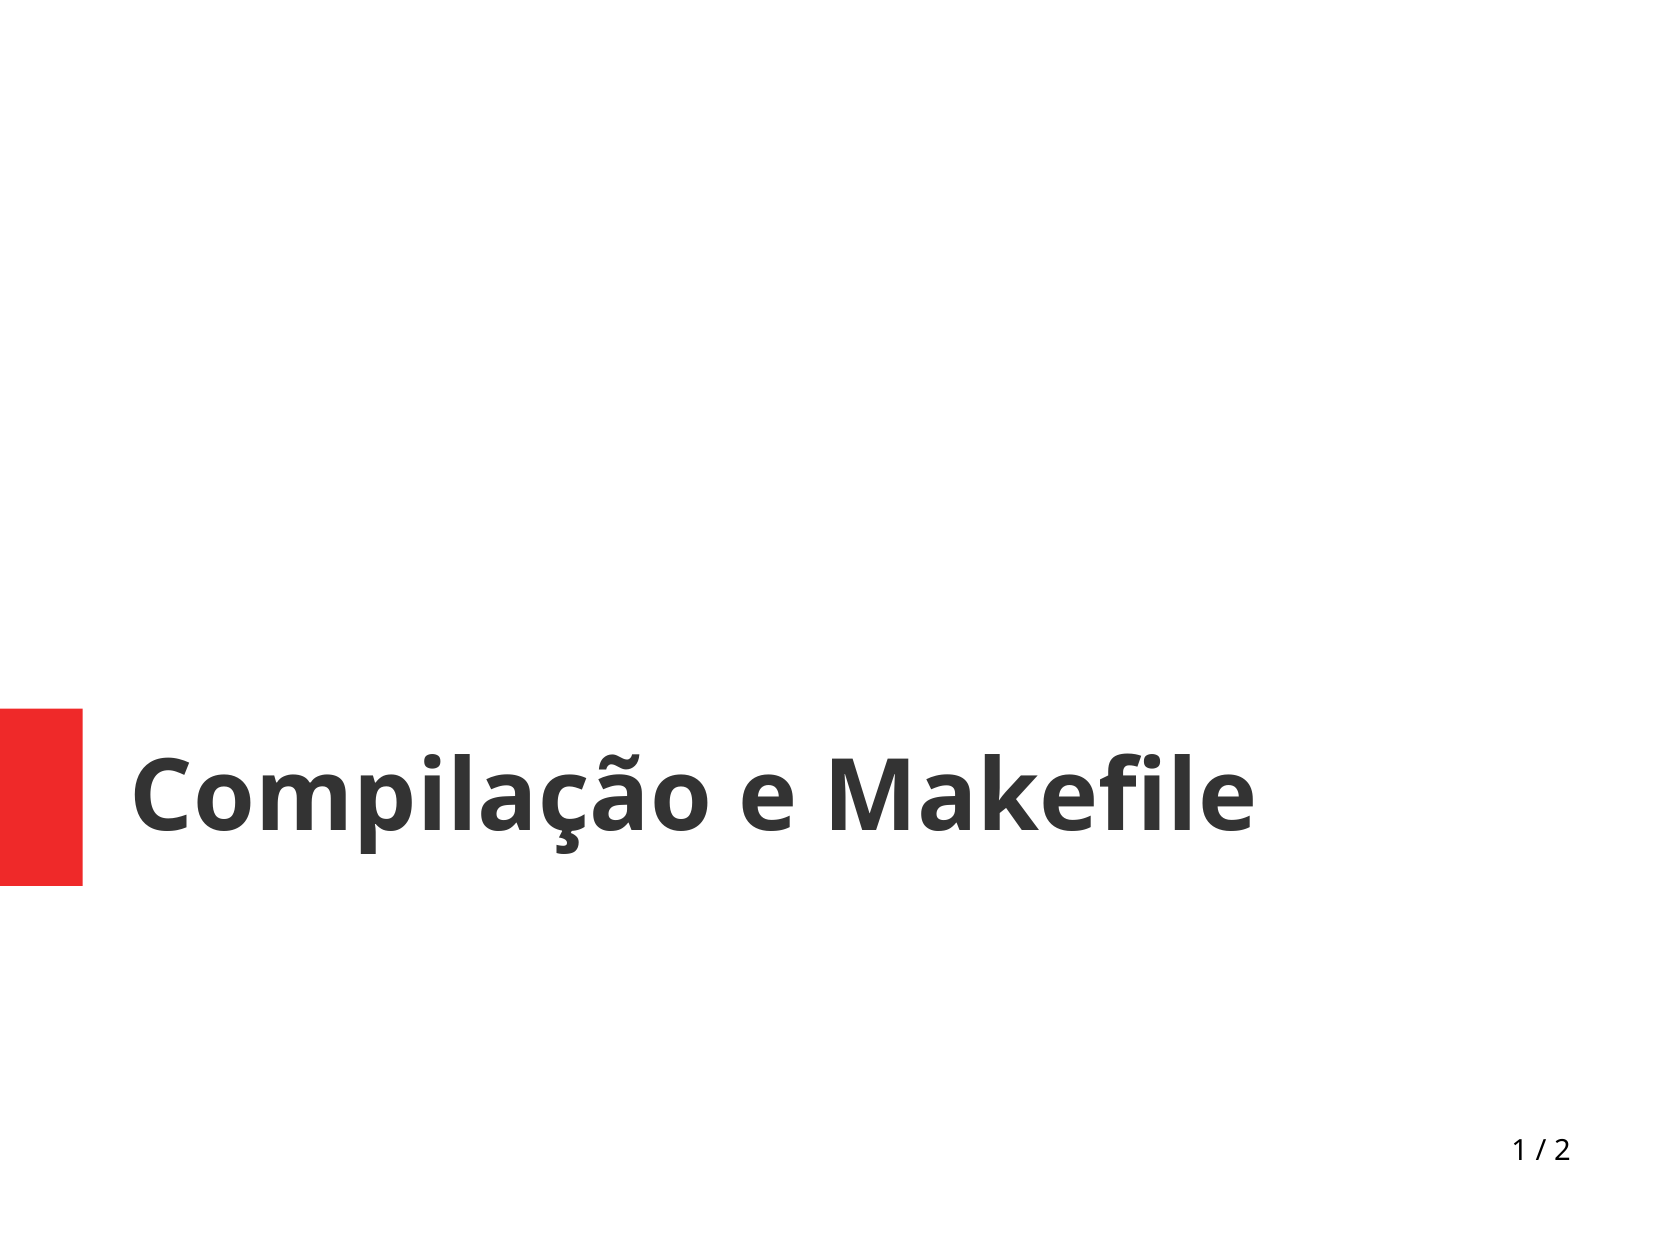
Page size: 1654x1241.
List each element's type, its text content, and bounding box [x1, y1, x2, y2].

title Compilação e Makefile [129, 673, 1536, 910]
